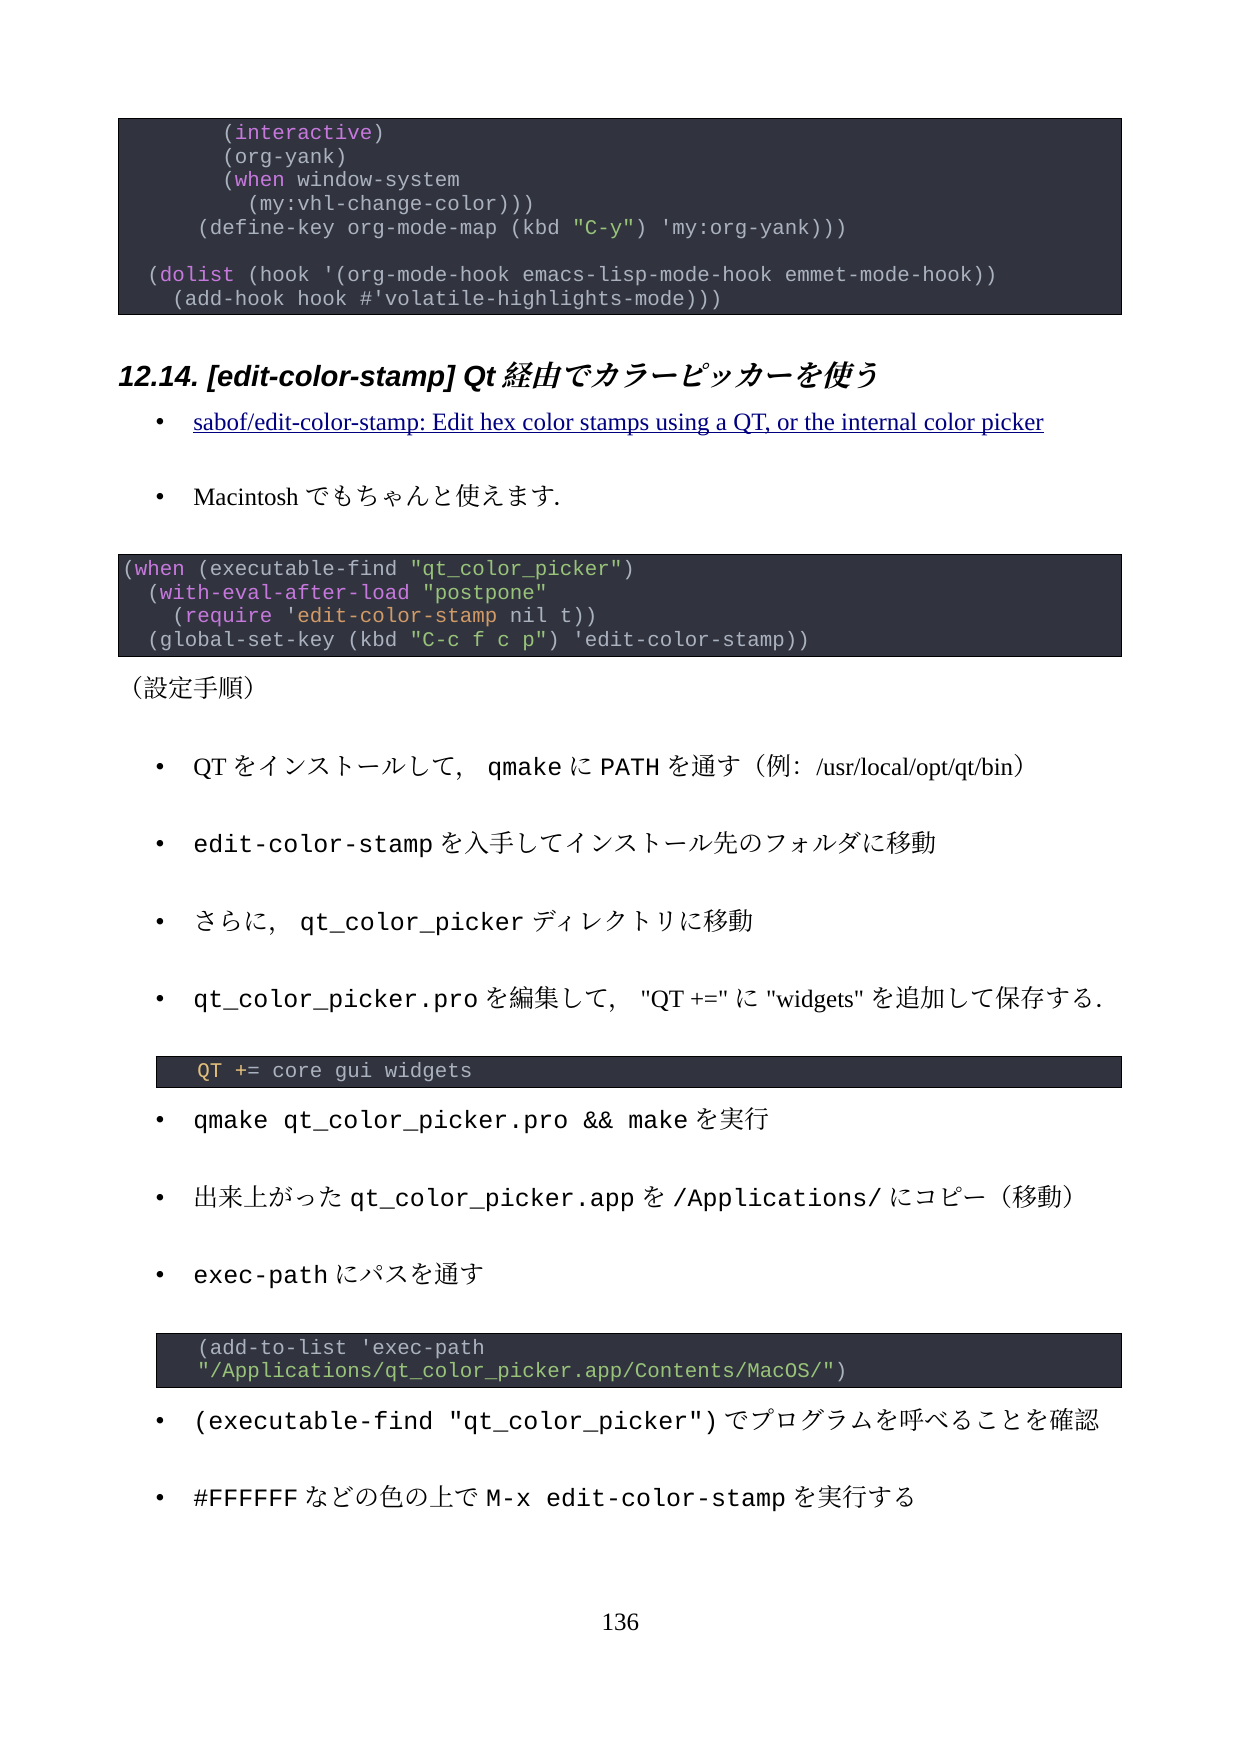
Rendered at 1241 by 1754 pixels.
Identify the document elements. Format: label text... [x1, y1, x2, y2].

list 出来上がった qt_color_picker.app を /Applications/ にコピー（移動） [156, 1178, 1122, 1243]
list edit-color-stamp を入手してインストール先のフォルダに移動 [156, 824, 1122, 889]
text (when (executable-find "qt_color_picker") [119, 555, 1121, 578]
list qt_color_picker.pro を編集して， "QT +=" に "widgets" を追加して保存する． [156, 979, 1122, 1044]
list (executable-find "qt_color_picker") でプログラムを呼べることを確認 [156, 1400, 1122, 1465]
text (dolist (hook '(org-mode-hook emacs-lisp-mode-hook emmet-mode-hook)) [119, 260, 1121, 284]
text (with-eval-after-load "postpone" [119, 578, 1121, 601]
list qmake qt_color_picker.pro && make を実行 [156, 1100, 1122, 1165]
list #FFFFFF などの色の上で M-x edit-color-stamp を実行する [156, 1478, 1122, 1543]
text (when window-system [119, 165, 1121, 189]
subtitle [edit-color-stamp] Qt経由でカラーピッカーを使う [118, 353, 1122, 394]
list さらに， qt_color_picker ディレクトリに移動 [156, 901, 1122, 966]
list QT += core gui widgets [157, 1057, 1121, 1087]
list Macintosh でもちゃんと使えます． [156, 477, 1122, 542]
list exec-path にパスを通す [156, 1255, 1122, 1320]
text (require 'edit-color-stamp nil t)) [119, 601, 1121, 625]
text (define-key org-mode-map (kbd "C-y") 'my:org-yank))) [119, 213, 1121, 236]
text (global-set-key (kbd "C-c f c p") 'edit-color-stamp)) [119, 625, 1121, 656]
text （設定手順） [118, 669, 1122, 734]
text (my:vhl-change-color))) [119, 189, 1121, 213]
text (org-yank) [119, 142, 1121, 165]
text (add-hook hook #'volatile-highlights-mode))) [119, 284, 1121, 314]
list sabof/edit-color-stamp: Edit hex color stamps using a QT, or the internal color picker [156, 407, 1122, 464]
list (add-to-list 'exec-path "/Applications/qt_color_picker.app/Contents/MacOS/") [157, 1334, 1121, 1387]
list QT をインストールして， qmake に PATH を通す（例：/usr/local/opt/qt/bin） [156, 746, 1122, 811]
text (interactive) [119, 119, 1121, 142]
